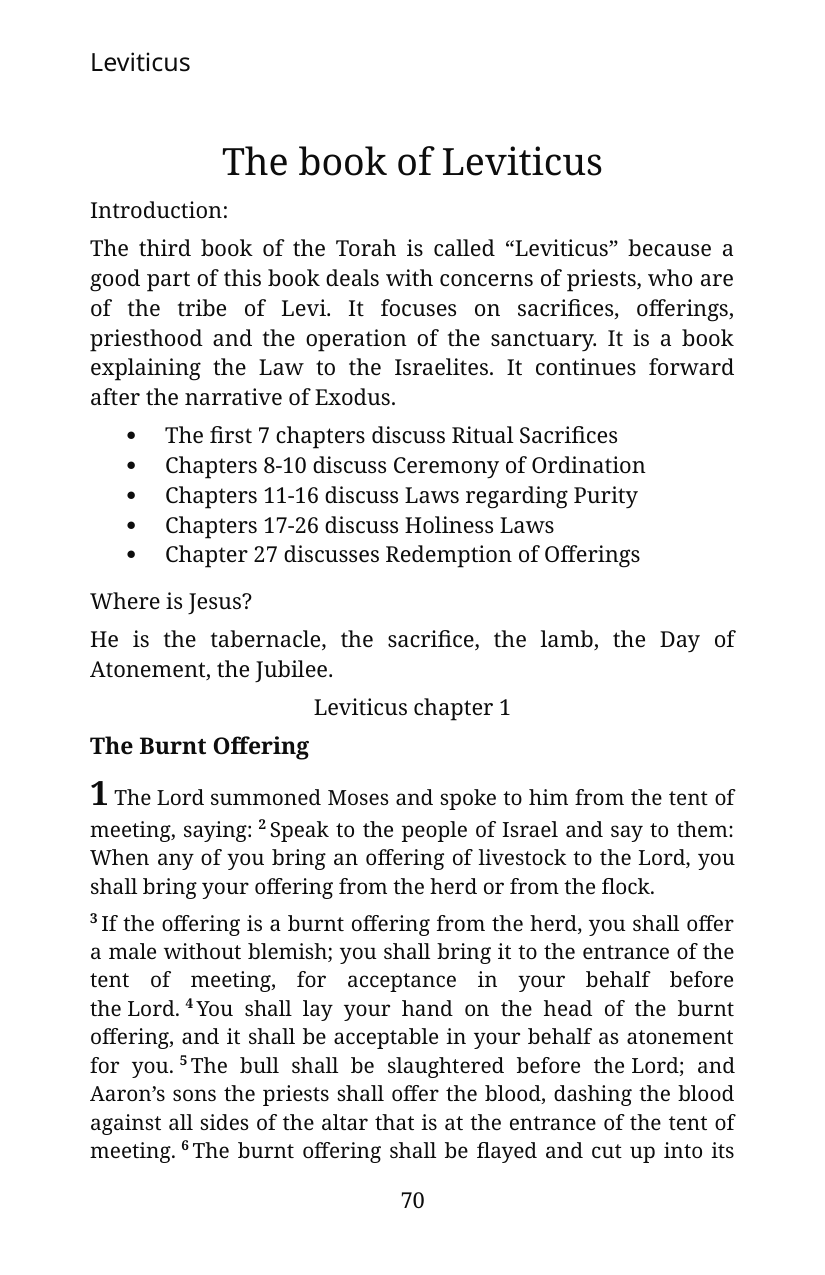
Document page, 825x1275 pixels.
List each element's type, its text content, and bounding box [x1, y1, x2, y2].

text 1 The Lord summoned Moses and spoke to him from the tent of meeting, saying: 2 Speak to the people of Israel and say to them: When any of you bring an offering of livestock to the Lord, you shall bring your offering from the herd or from the flock. [90, 769, 735, 900]
text Where is Jesus? [90, 586, 735, 616]
list Chapter 27 discusses Redemption of Offerings [127, 539, 735, 569]
text The book of Leviticus [90, 136, 735, 187]
list Chapters 8-10 discuss Ceremony of Ordination [127, 450, 735, 480]
text Introduction: [90, 195, 735, 225]
list Chapters 11-16 discuss Laws regarding Purity [127, 480, 735, 509]
text Leviticus chapter 1 [90, 692, 735, 722]
list Chapters 17-26 discuss Holiness Laws [127, 509, 735, 539]
text The third book of the Torah is called “Leviticus” because a good part of this book deals with concerns of priests, who are of the tribe of Levi. It focuses on sacrifices, offerings, priesthood and the operation of the sanctuary. It is a book explaining the Law to the Israelites. It continues forward after the narrative of Exodus. [90, 233, 735, 412]
list The first 7 chapters discuss Ritual Sacrifices [127, 420, 735, 450]
text The Burnt Offering [90, 730, 735, 761]
text 3 If the offering is a burnt offering from the herd, you shall offer a male without blemish; you shall bring it to the entrance of the tent of meeting, for acceptance in your behalf before the Lord. 4 You shall lay your hand on the head of the burnt offering, and it shall be acceptable in your behalf as atonement for you. 5 The bull shall be slaughtered before the Lord; and Aaron’s sons the priests shall offer the blood, dashing the blood against all sides of the altar that is at the entrance of the tent of meeting. 6 The burnt offering shall be flayed and cut up into its [90, 909, 735, 1164]
text He is the tabernacle, the sacrifice, the lamb, the Day of Atonement, the Jubilee. [90, 624, 735, 683]
